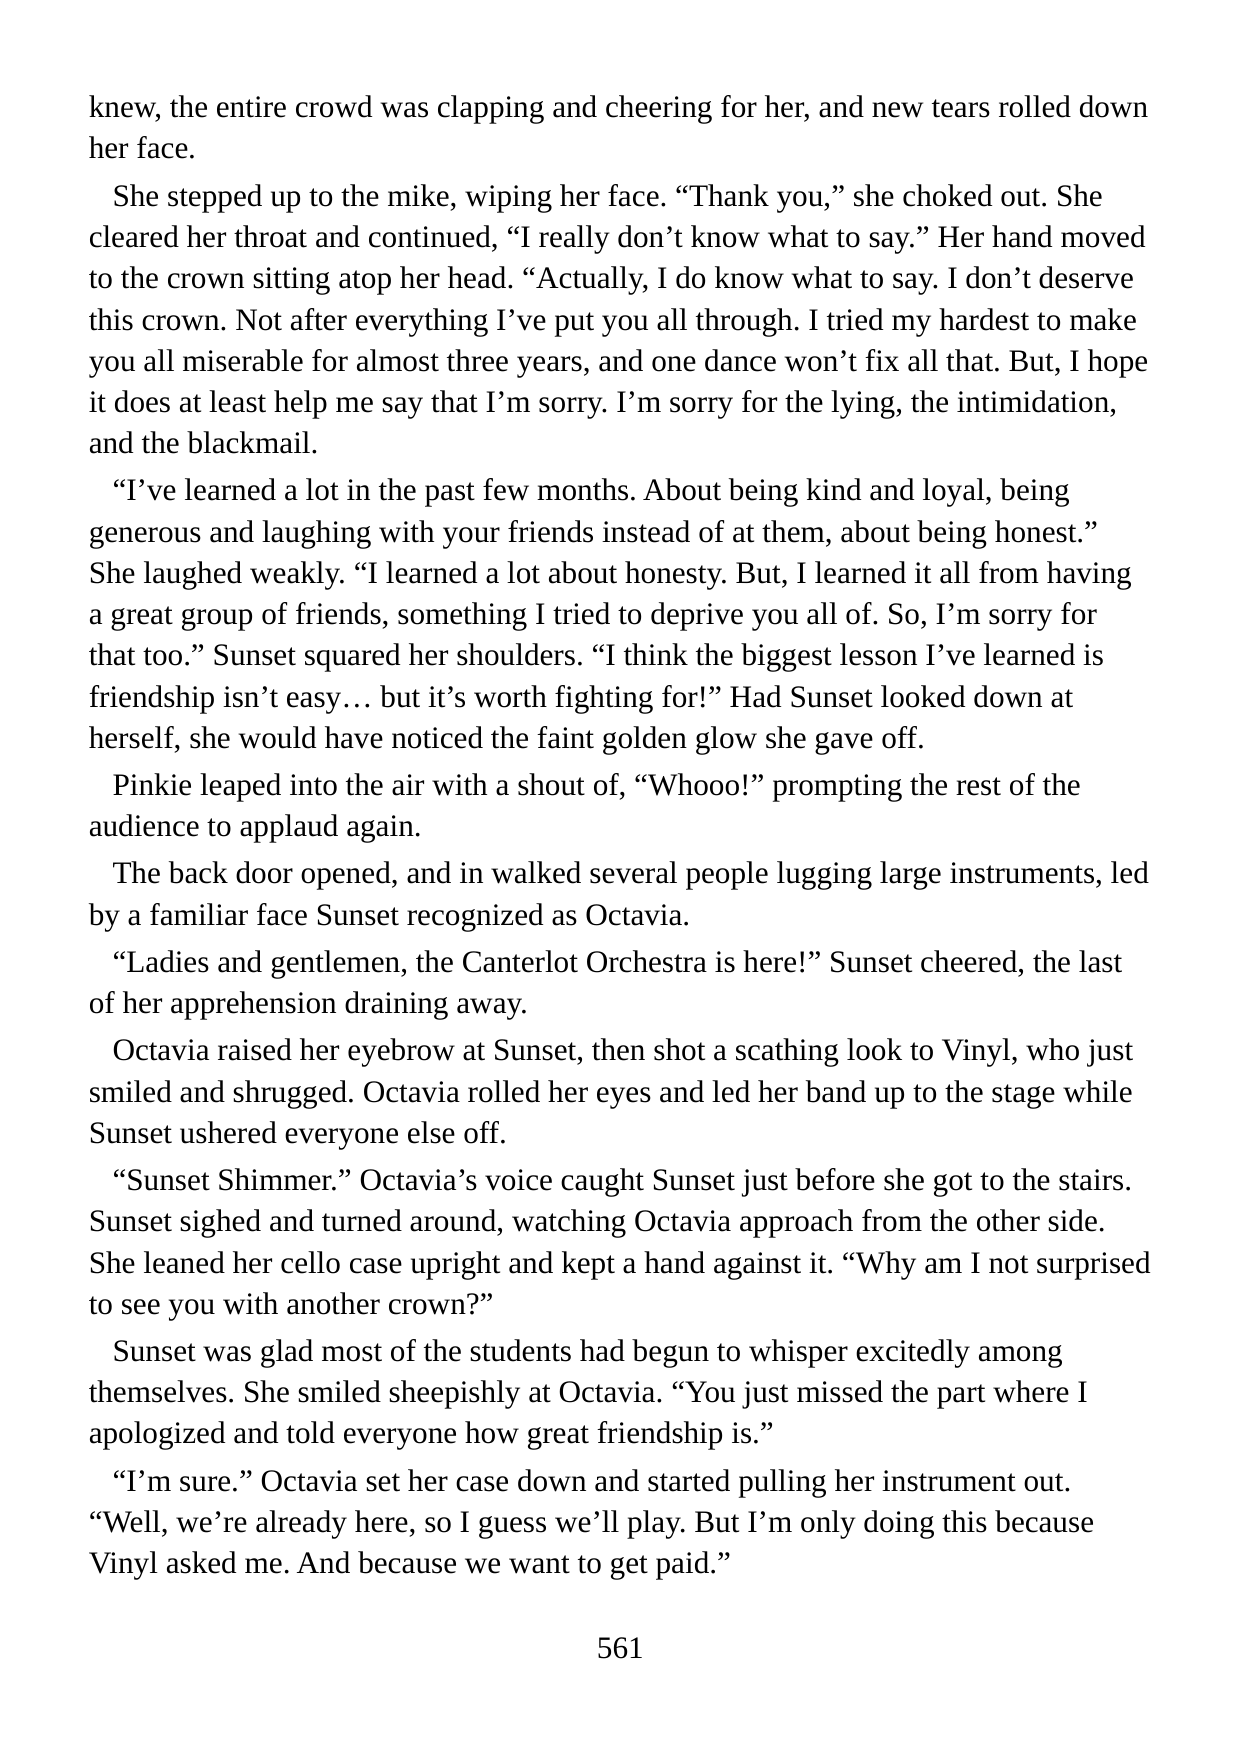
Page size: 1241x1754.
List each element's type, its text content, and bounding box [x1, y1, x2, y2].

text Pinkie leaped into the air with a shout of, “Whooo!” prompting the rest of the audience to applaud again. [88, 766, 1152, 843]
text “I’ve learned a lot in the past few months. About being kind and loyal, being generous and laughing with your friends instead of at them, about being honest.” She laughed weakly. “I learned a lot about honesty. But, I learned it all from having a great group of friends, something I tried to deprive you all of. So, I’m sorry for that too.” Sunset squared her shoulders. “I think the biggest lesson I’ve learned is friendship isn’t easy… but it’s worth fighting for!” Had Sunset looked down at herself, she would have noticed the faint golden glow she gave off. [88, 472, 1152, 755]
text “Sunset Shimmer.” Octavia’s voice caught Sunset just before she got to the stairs. Sunset sighed and turned around, watching Octavia approach from the other side. She leaned her cello case upright and kept a hand against it. “Why am I not surprised to see you with another crown?” [88, 1161, 1152, 1321]
text She stepped up to the mike, wiping her face. “Thank you,” she choked out. She cleared her throat and continued, “I really don’t know what to say.” Her hand moved to the crown sitting atop her head. “Actually, I do know what to say. I don’t deserve this crown. Not after everything I’ve put you all through. I tried my hardest to make you all miserable for almost three years, and one dance won’t fix all that. But, I hope it does at least help me say that I’m sorry. I’m sorry for the lying, the intimidation, and the blackmail. [88, 177, 1152, 460]
text The back door opened, and in walked several people lugging large instruments, led by a familiar face Sunset recognized as Octavia. [88, 855, 1152, 932]
text knew, the entire crowd was clapping and cheering for her, and new tears rolled down her face. [88, 88, 1152, 166]
text Octavia raised her eyebrow at Sunset, then shot a scathing look to Vinyl, who just smiled and shrugged. Octavia rolled her eyes and led her band up to the stage while Sunset ushered everyone else off. [88, 1032, 1152, 1150]
text Sunset was glad most of the students had begun to whisper excitedly among themselves. She smiled sheepishly at Octavia. “You just missed the part where I apologized and told everyone how great friendship is.” [88, 1332, 1152, 1451]
text “I’m sure.” Octavia set her case down and started pulling her instrument out. “Well, we’re already here, so I guess we’ll play. But I’m only doing this because Vinyl asked me. And because we want to get paid.” [88, 1462, 1152, 1580]
text “Ladies and gentlemen, the Canterlot Orchestra is here!” Sunset cheered, the last of her apprehension draining away. [88, 943, 1152, 1020]
